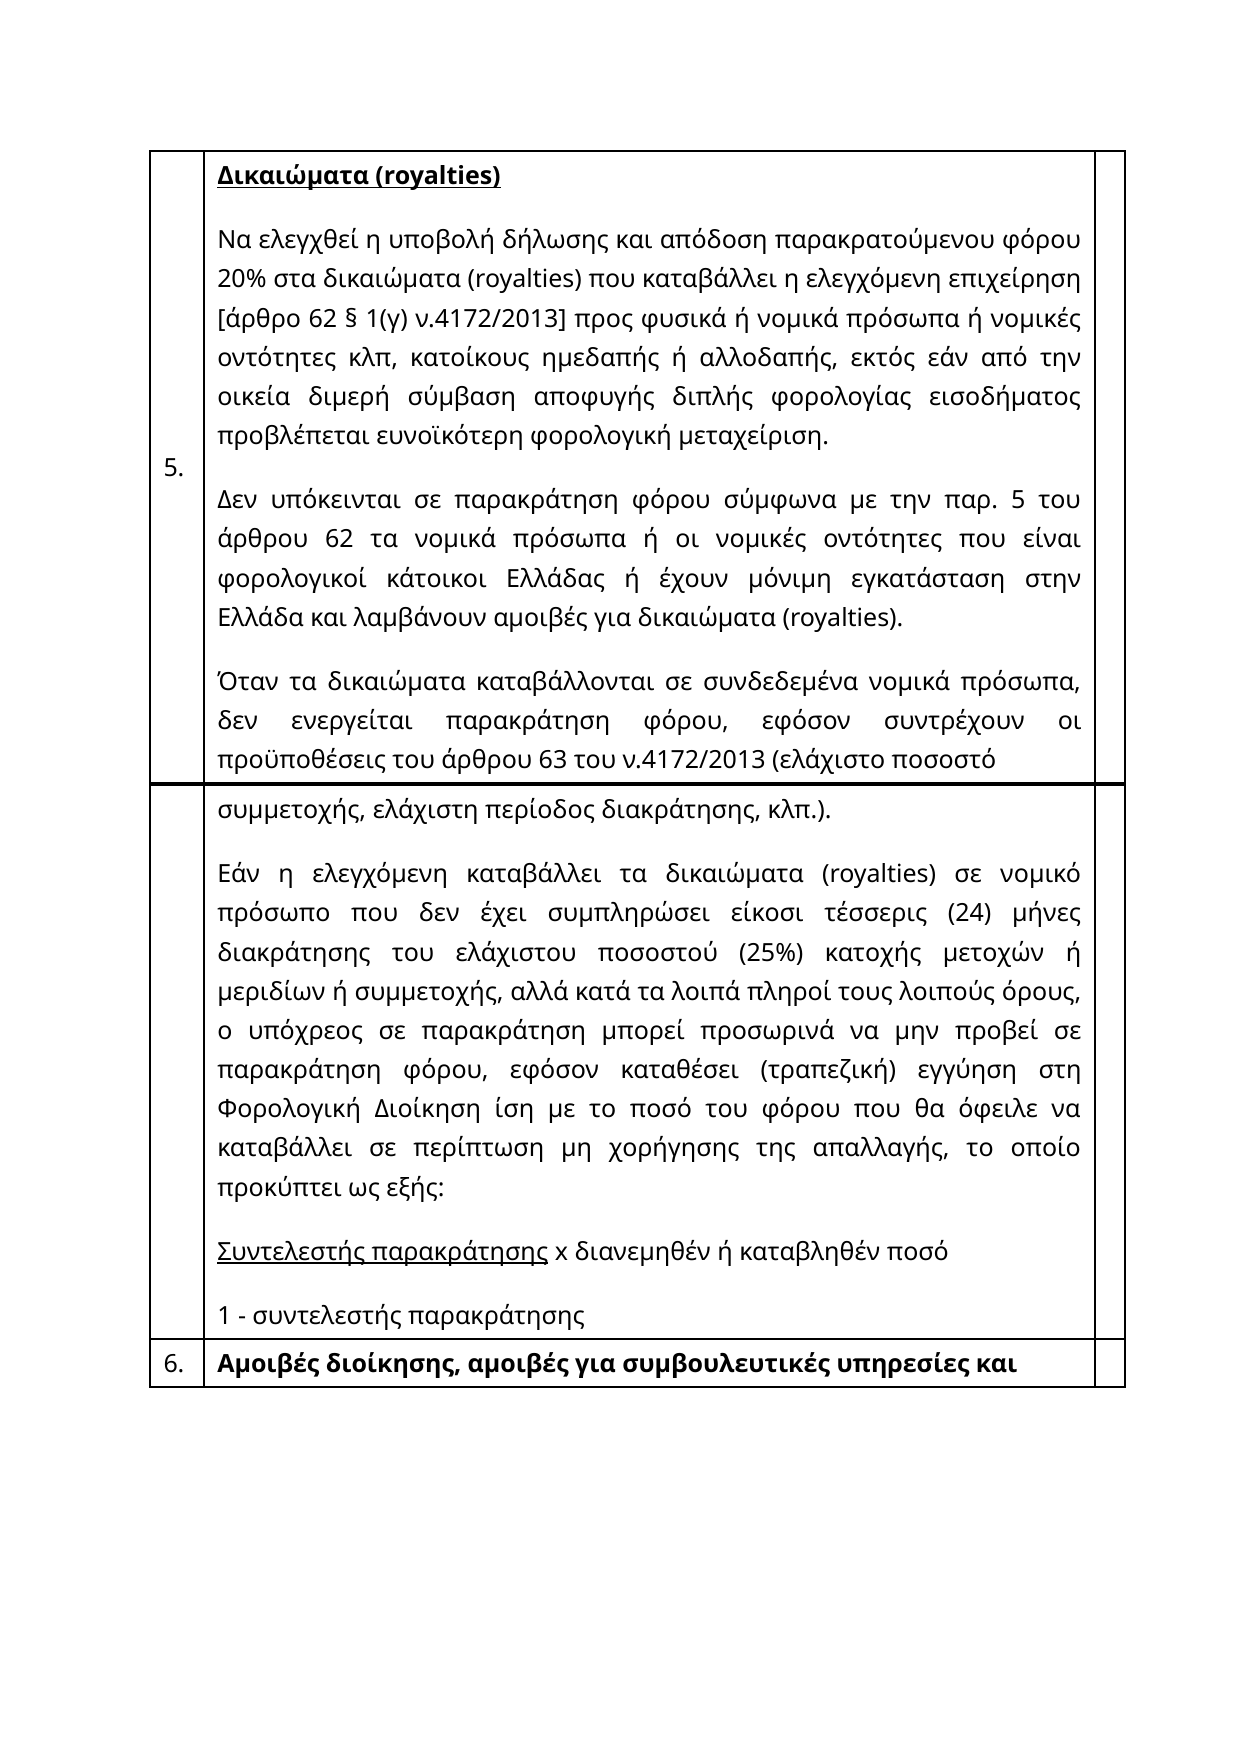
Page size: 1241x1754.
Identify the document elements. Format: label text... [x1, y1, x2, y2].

table_cell 6. [151, 1340, 203, 1386]
table_cell [1096, 152, 1124, 782]
table_header συμμετοχής, ελάχιστη περίοδος διακράτησης, κλπ.). Εάν η ελεγχόμενη καταβάλλει τα δικαιώματα (royalties) σε νομικό πρόσωπο που δεν έχει συμπληρώσει είκοσι τέσσερις (24) μήνες διακράτησης του ελάχιστου ποσοστού (25%) κατοχής μετοχών ή μεριδίων ή συμμετοχής, αλλά κατά τα λοιπά πληροί τους λοιπούς όρους, ο υπόχρεος σε παρακράτηση μπορεί προσωρινά να μην προβεί σε παρακράτηση φόρου, εφόσον καταθέσει (τραπεζική) εγγύηση στη Φορολογική Διοίκηση ίση με το ποσό του φόρου που θα όφειλε να καταβάλλει σε περίπτωση μη χορήγησης της απαλλαγής, το οποίο προκύπτει ως εξής: Συντελεστής παρακράτησης x διανεμηθέν ή καταβληθέν ποσό 1 - συντελεστής παρακράτησης [205, 786, 1094, 1338]
table_cell Δικαιώματα (royalties) Να ελεγχθεί η υποβολή δήλωσης και απόδοση παρακρατούμενου φόρου 20% στα δικαιώματα (royalties) που καταβάλλει η ελεγχόμενη επιχείρηση [άρθρο 62 § 1(γ) ν.4172/2013] προς φυσικά ή νομικά πρόσωπα ή νομικές οντότητες κλπ, κατοίκους ημεδαπής ή αλλοδαπής, εκτός εάν από την οικεία διμερή σύμβαση αποφυγής διπλής φορολογίας εισοδήματος προβλέπεται ευνοϊκότερη φορολογική μεταχείριση. Δεν υπόκεινται σε παρακράτηση φόρου σύμφωνα με την παρ. 5 του άρθρου 62 τα νομικά πρόσωπα ή οι νομικές οντότητες που είναι φορολογικοί κάτοικοι Ελλάδας ή έχουν μόνιμη εγκατάσταση στην Ελλάδα και λαμβάνουν αμοιβές για δικαιώματα (royalties). Όταν τα δικαιώματα καταβάλλονται σε συνδεδεμένα νομικά πρόσωπα, δεν ενεργείται παρακράτηση φόρου, εφόσον συντρέχουν οι προϋποθέσεις του άρθρου 63 του ν.4172/2013 (ελάχιστο ποσοστό [205, 152, 1094, 782]
table_header [1096, 786, 1124, 1338]
table_cell 5. [151, 152, 203, 782]
table_cell Aμοιβές διοίκησης, αμοιβές για συμβουλευτικές υπηρεσίες και [205, 1340, 1094, 1386]
table_header [151, 786, 203, 1338]
table_cell [1096, 1340, 1124, 1386]
